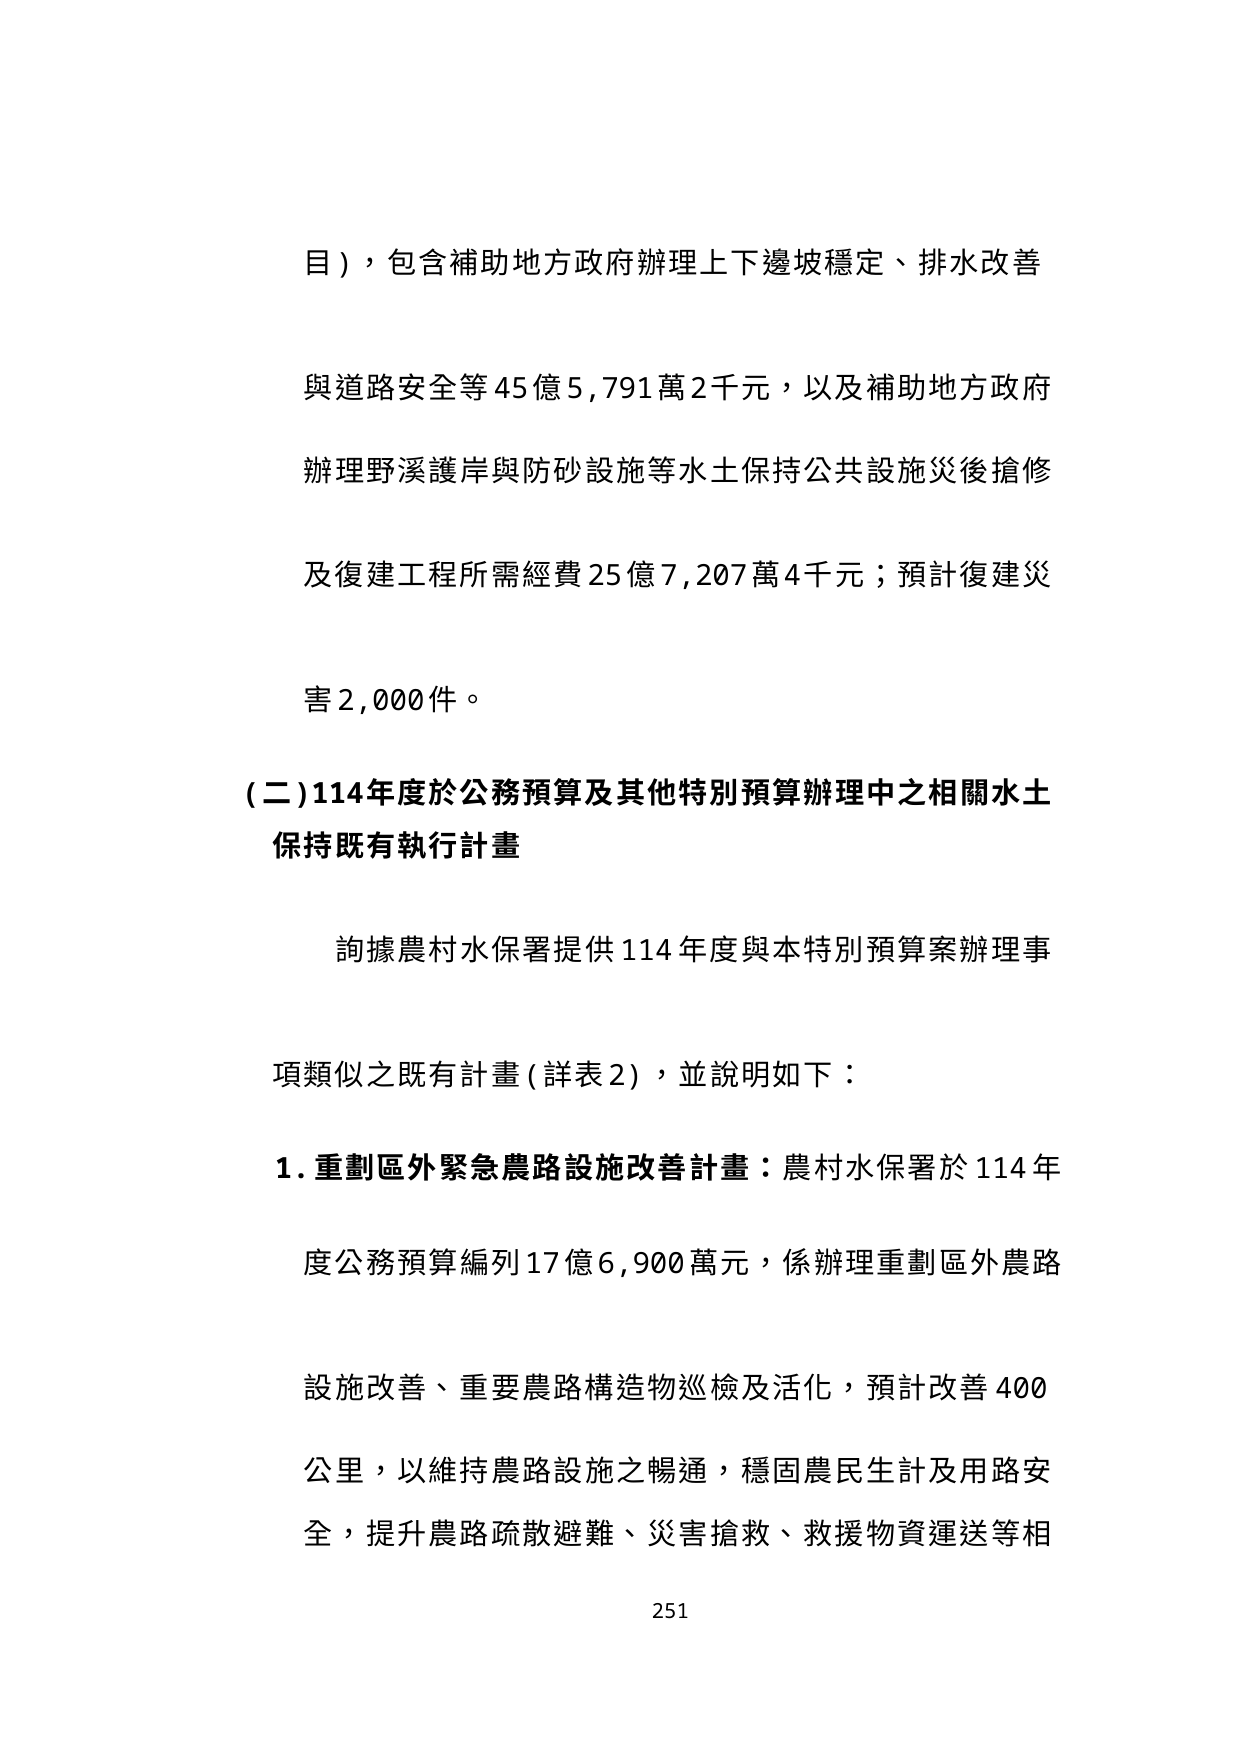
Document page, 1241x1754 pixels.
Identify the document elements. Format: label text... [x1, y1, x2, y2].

text 目)，包含補助地方政府辦理上下邊坡穩定、排水改善與道路安全等45億5,791萬2千元，以及補助地方政府辦理野溪護岸與防砂設施等水土保持公共設施災後搶修及復建工程所需經費25億7,207萬4千元；預計復建災害2,000件。 [266, 177, 1063, 740]
text (二)114年度於公務預算及其他特別預算辦理中之相關水土保持既有執行計畫 [236, 740, 1063, 865]
text 詢據農村水保署提供114年度與本特別預算案辦理事項類似之既有計畫(詳表2)，並說明如下： [266, 865, 1063, 1115]
text 1.重劃區外緊急農路設施改善計畫：農村水保署於114年度公務預算編列17億6,900萬元，係辦理重劃區外農路設施改善、重要農路構造物巡檢及活化，預計改善400公里，以維持農路設施之暢通，穩固農民生計及用路安全，提升農路疏散避難、災害搶救、救援物資運送等相 [266, 1115, 1063, 1552]
